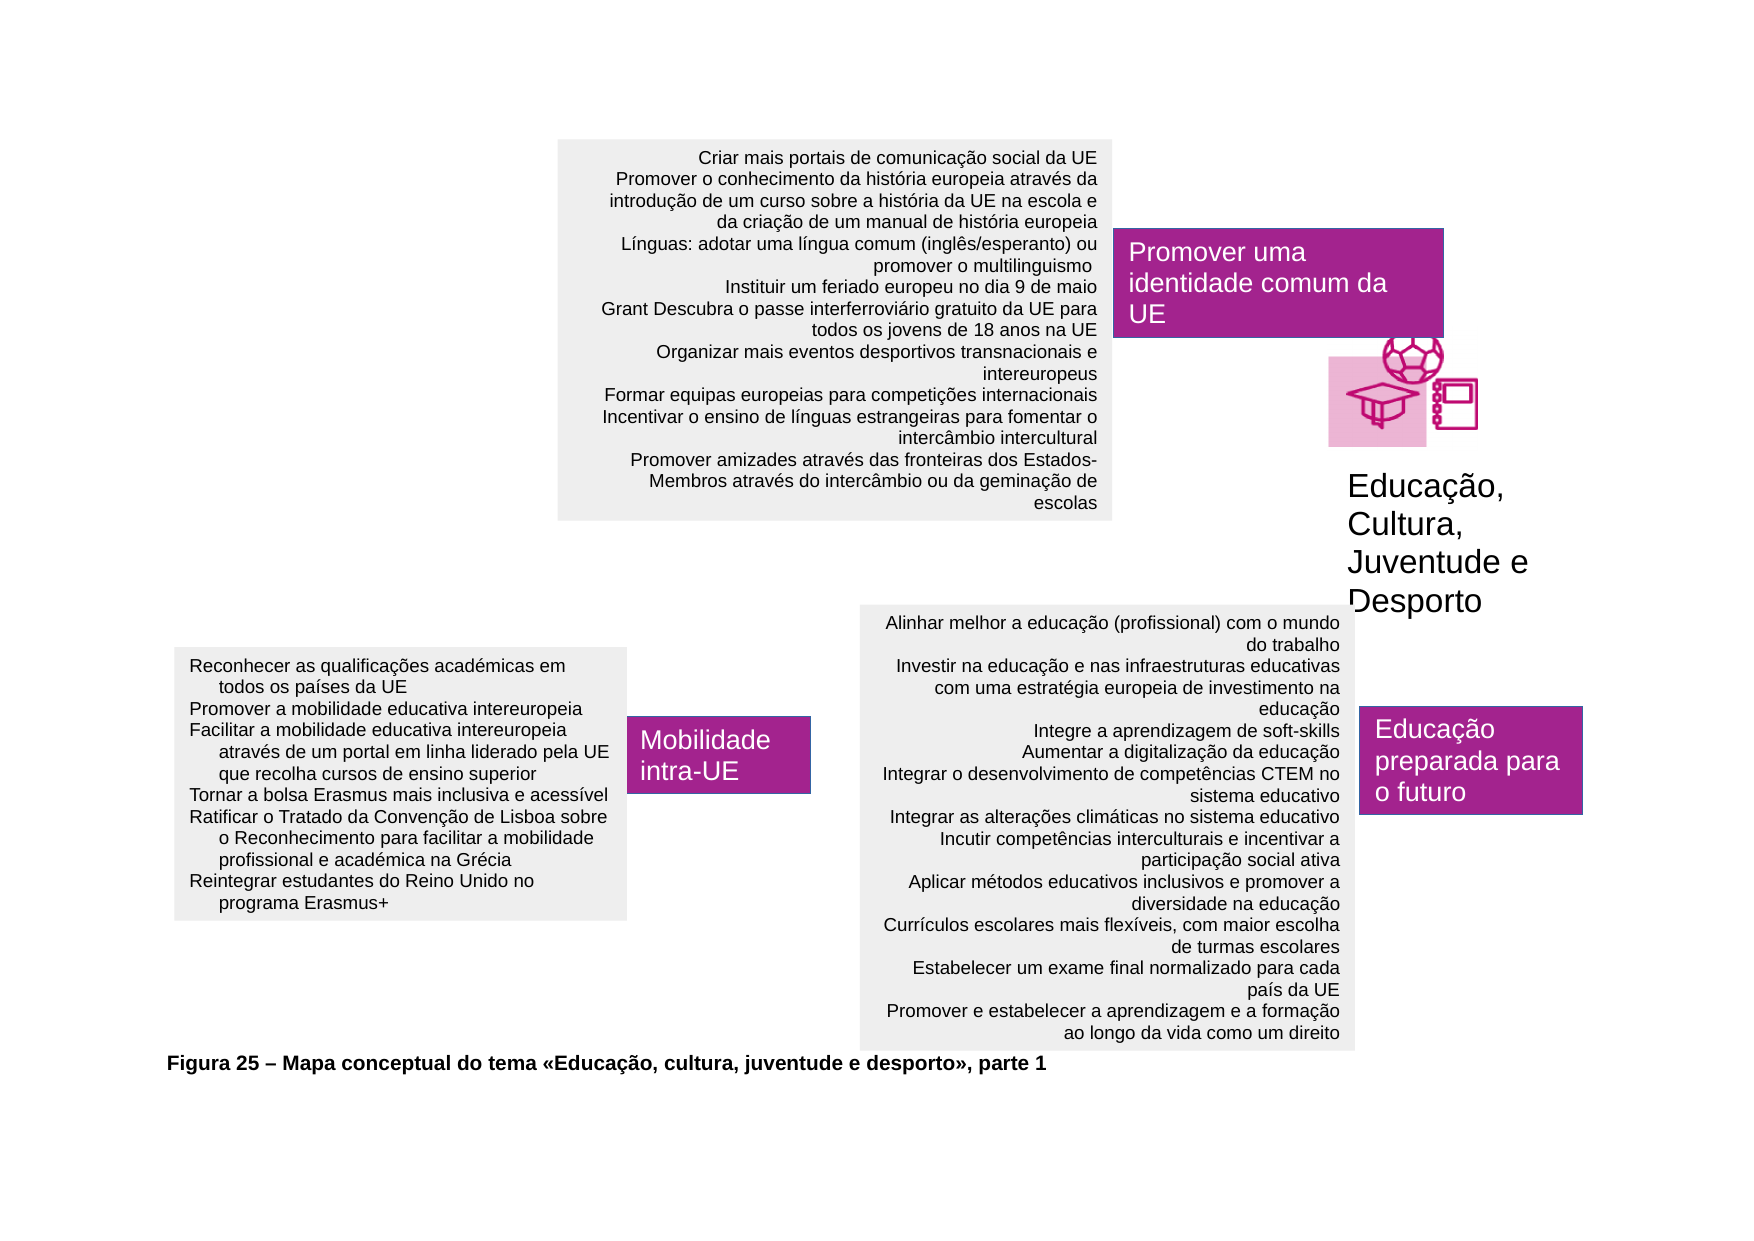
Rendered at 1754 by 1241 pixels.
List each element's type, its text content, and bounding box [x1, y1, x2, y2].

picture [1327, 326, 1478, 451]
text Figura 25 – Mapa conceptual do tema «Educação, cultura, juventude e desporto», parte 1 [167, 152, 1598, 1075]
